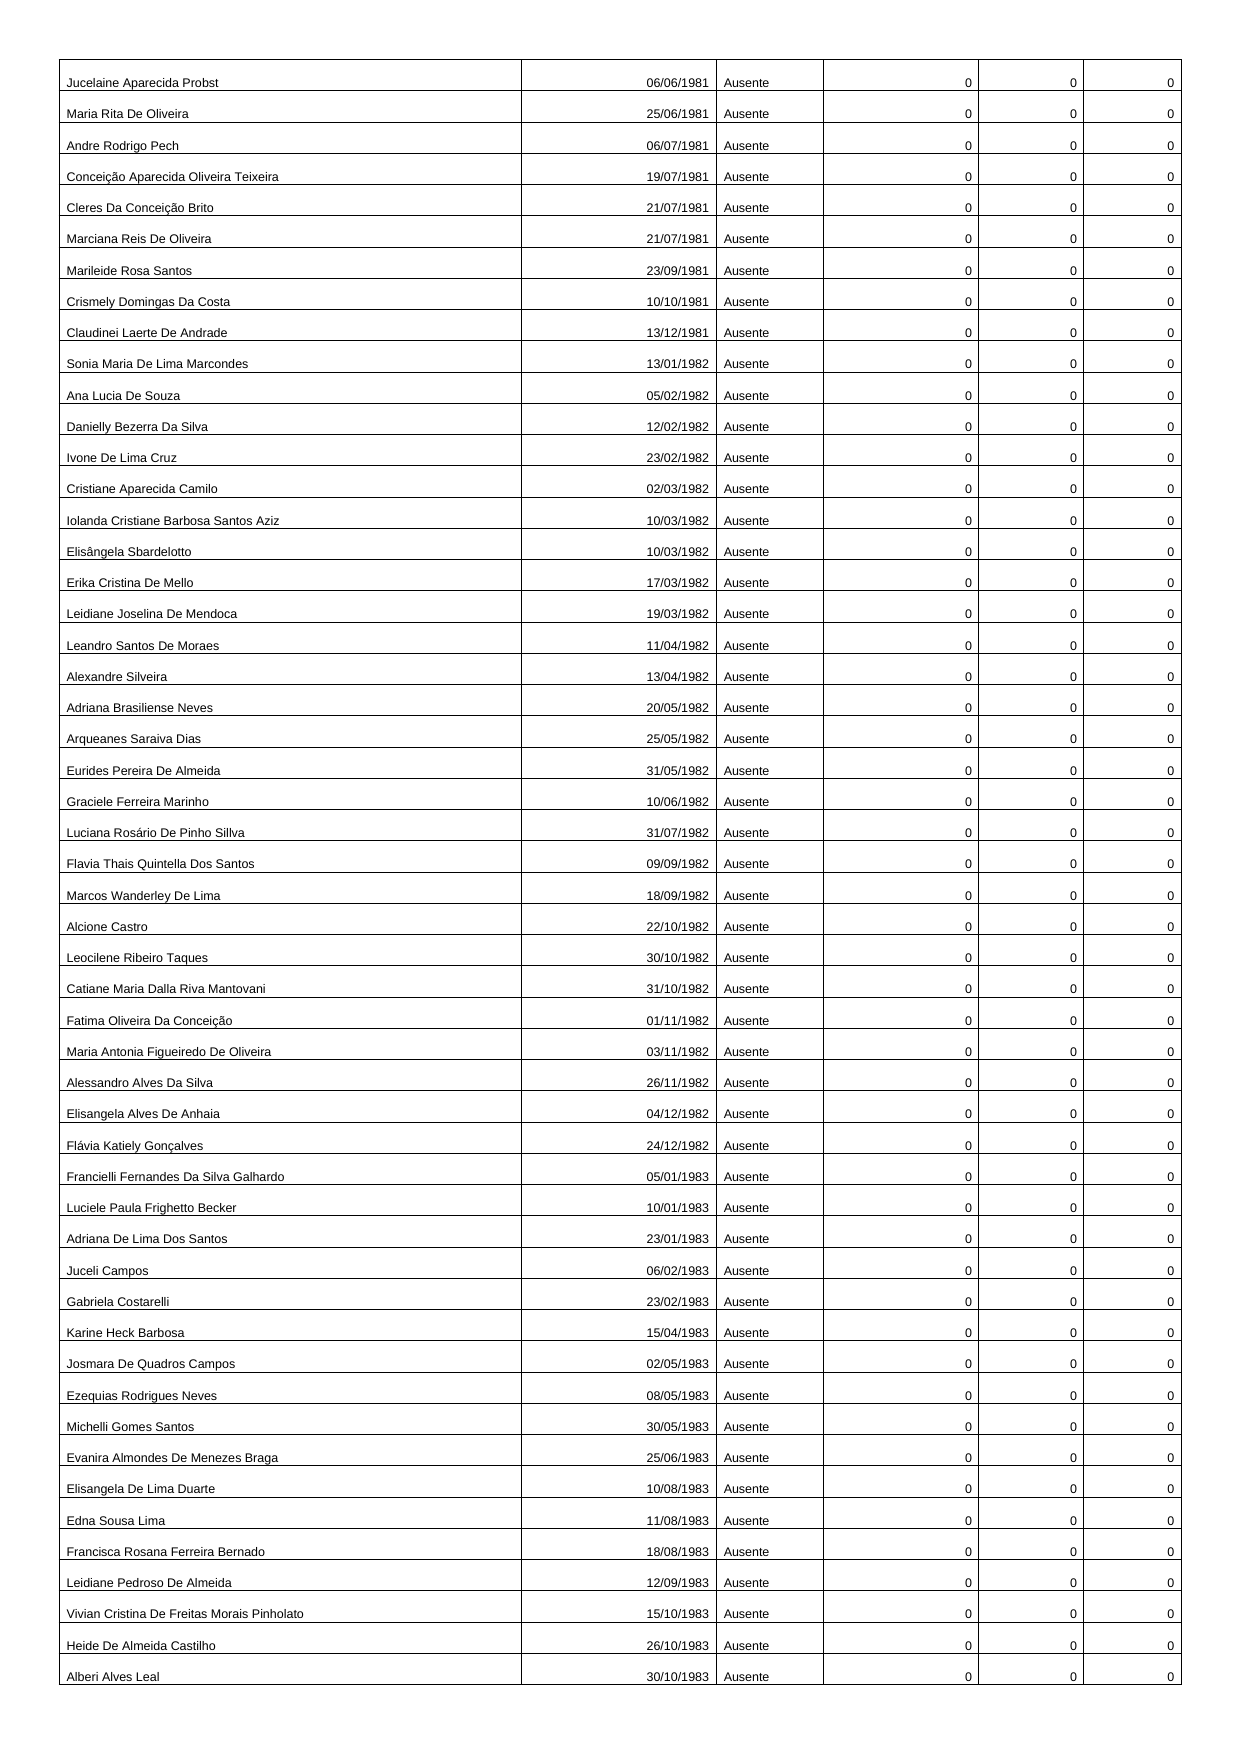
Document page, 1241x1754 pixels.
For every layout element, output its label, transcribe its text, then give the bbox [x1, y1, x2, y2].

table_cell 12/02/1982 [522, 404, 716, 434]
table_cell Vivian Cristina De Freitas Morais Pinholato [60, 1591, 521, 1622]
table_cell 22/10/1982 [522, 904, 716, 934]
table_cell 0 [1084, 998, 1181, 1028]
table_cell 0 [979, 404, 1083, 434]
table_cell Ausente [717, 1091, 823, 1122]
table_cell Ausente [717, 1623, 823, 1653]
table_cell 0 [1084, 623, 1181, 653]
table_cell 0 [824, 1154, 978, 1184]
table_cell 0 [1084, 1560, 1181, 1590]
table_cell 0 [979, 623, 1083, 653]
table_cell 06/07/1981 [522, 123, 716, 153]
table_cell Graciele Ferreira Marinho [60, 779, 521, 809]
table_cell 0 [824, 1654, 978, 1684]
table_cell 31/10/1982 [522, 966, 716, 997]
table_cell 0 [824, 1529, 978, 1559]
table_cell 18/09/1982 [522, 873, 716, 903]
table_cell 0 [979, 216, 1083, 247]
table_cell 0 [824, 904, 978, 934]
table_cell 06/06/1981 [522, 60, 716, 90]
table_cell 0 [1084, 1623, 1181, 1653]
table_cell 0 [1084, 341, 1181, 372]
table_cell Adriana De Lima Dos Santos [60, 1216, 521, 1247]
table_cell 0 [979, 529, 1083, 559]
table_cell Ausente [717, 1029, 823, 1059]
table_cell 0 [1084, 1060, 1181, 1090]
table_cell 13/12/1981 [522, 310, 716, 340]
table_cell 0 [824, 185, 978, 215]
table_cell 0 [979, 998, 1083, 1028]
table_cell 0 [979, 466, 1083, 497]
table_cell 0 [1084, 966, 1181, 997]
table_cell 20/05/1982 [522, 685, 716, 715]
table_cell 11/04/1982 [522, 623, 716, 653]
table_cell 0 [824, 1185, 978, 1215]
table_cell 0 [824, 1123, 978, 1153]
table_cell Ana Lucia De Souza [60, 373, 521, 403]
table_cell 0 [1084, 1091, 1181, 1122]
table_cell 0 [1084, 310, 1181, 340]
table_cell 0 [1084, 904, 1181, 934]
table_cell 0 [824, 1591, 978, 1622]
table_cell Leandro Santos De Moraes [60, 623, 521, 653]
table_cell Ausente [717, 873, 823, 903]
table_cell Andre Rodrigo Pech [60, 123, 521, 153]
table_cell 0 [824, 91, 978, 122]
table_cell Jucelaine Aparecida Probst [60, 60, 521, 90]
table_cell Ezequias Rodrigues Neves [60, 1373, 521, 1403]
table_cell Danielly Bezerra Da Silva [60, 404, 521, 434]
table_cell Ausente [717, 154, 823, 184]
table_cell 0 [824, 529, 978, 559]
table_cell Ausente [717, 1185, 823, 1215]
table_cell 0 [824, 1216, 978, 1247]
table_cell 0 [979, 1591, 1083, 1622]
table_cell 0 [979, 1279, 1083, 1309]
table_cell 0 [1084, 873, 1181, 903]
table_cell 0 [1084, 779, 1181, 809]
table_cell 10/08/1983 [522, 1466, 716, 1497]
table_cell 25/05/1982 [522, 716, 716, 747]
table_cell Ausente [717, 935, 823, 965]
table_cell 0 [979, 91, 1083, 122]
table_cell 30/10/1983 [522, 1654, 716, 1684]
table_cell 10/03/1982 [522, 498, 716, 528]
table_cell 0 [1084, 748, 1181, 778]
table_cell 23/02/1982 [522, 435, 716, 465]
table_cell Ausente [717, 841, 823, 872]
table_cell 0 [824, 779, 978, 809]
table_cell Edna Sousa Lima [60, 1498, 521, 1528]
table_cell 0 [824, 716, 978, 747]
table_cell Ausente [717, 123, 823, 153]
table_cell 19/07/1981 [522, 154, 716, 184]
table_cell 0 [979, 1654, 1083, 1684]
table_cell Ausente [717, 1529, 823, 1559]
table_cell 0 [824, 873, 978, 903]
table_cell Iolanda Cristiane Barbosa Santos Aziz [60, 498, 521, 528]
table_cell Ivone De Lima Cruz [60, 435, 521, 465]
table_cell 0 [1084, 529, 1181, 559]
table_cell 0 [824, 1279, 978, 1309]
table_cell Ausente [717, 185, 823, 215]
table_cell 0 [979, 123, 1083, 153]
table_cell Luciele Paula Frighetto Becker [60, 1185, 521, 1215]
table_cell 30/10/1982 [522, 935, 716, 965]
table_cell 0 [824, 1310, 978, 1340]
table_cell 0 [1084, 654, 1181, 684]
table_cell 06/02/1983 [522, 1248, 716, 1278]
table_cell Michelli Gomes Santos [60, 1404, 521, 1434]
table_cell 0 [979, 341, 1083, 372]
table_cell 0 [824, 1498, 978, 1528]
table_cell 21/07/1981 [522, 185, 716, 215]
table_cell 19/03/1982 [522, 591, 716, 622]
table_cell 13/01/1982 [522, 341, 716, 372]
table_cell Claudinei Laerte De Andrade [60, 310, 521, 340]
table_cell Ausente [717, 1560, 823, 1590]
table_cell 0 [1084, 1435, 1181, 1465]
table_cell 0 [824, 1029, 978, 1059]
table_cell 02/03/1982 [522, 466, 716, 497]
table_cell Gabriela Costarelli [60, 1279, 521, 1309]
table_cell Ausente [717, 685, 823, 715]
table_cell Ausente [717, 248, 823, 278]
table_cell Alcione Castro [60, 904, 521, 934]
table_cell Flávia Katiely Gonçalves [60, 1123, 521, 1153]
table_cell 0 [979, 1435, 1083, 1465]
table_cell 0 [1084, 935, 1181, 965]
table_cell 0 [1084, 1216, 1181, 1247]
table_cell 0 [979, 904, 1083, 934]
table_cell Ausente [717, 529, 823, 559]
table_cell 0 [824, 279, 978, 309]
table_cell 0 [979, 1185, 1083, 1215]
table_cell 0 [824, 1373, 978, 1403]
table_cell 0 [824, 998, 978, 1028]
table_cell 0 [824, 1623, 978, 1653]
table_cell 0 [1084, 1529, 1181, 1559]
table_cell 0 [824, 1060, 978, 1090]
table_cell Ausente [717, 904, 823, 934]
table_cell 0 [979, 1529, 1083, 1559]
table_cell Ausente [717, 1279, 823, 1309]
table_cell Karine Heck Barbosa [60, 1310, 521, 1340]
table_cell Ausente [717, 466, 823, 497]
table_cell 0 [979, 1216, 1083, 1247]
table_cell 03/11/1982 [522, 1029, 716, 1059]
table_cell 0 [979, 248, 1083, 278]
table_cell 0 [824, 435, 978, 465]
table_cell 21/07/1981 [522, 216, 716, 247]
table_cell 0 [979, 1498, 1083, 1528]
table_cell 0 [1084, 1498, 1181, 1528]
table_cell Ausente [717, 60, 823, 90]
table_cell 0 [979, 60, 1083, 90]
table_cell 0 [1084, 841, 1181, 872]
table_cell 0 [1084, 1466, 1181, 1497]
table_cell 10/03/1982 [522, 529, 716, 559]
table_cell Ausente [717, 998, 823, 1028]
table_cell 0 [1084, 154, 1181, 184]
table_cell Marciana Reis De Oliveira [60, 216, 521, 247]
table_cell 15/04/1983 [522, 1310, 716, 1340]
table_cell 0 [1084, 1310, 1181, 1340]
table_cell Elisângela Sbardelotto [60, 529, 521, 559]
table_cell 23/09/1981 [522, 248, 716, 278]
table_cell 0 [824, 654, 978, 684]
table_cell Fatima Oliveira Da Conceição [60, 998, 521, 1028]
table_cell 0 [824, 498, 978, 528]
table_cell Leocilene Ribeiro Taques [60, 935, 521, 965]
table_cell 31/05/1982 [522, 748, 716, 778]
table_cell 24/12/1982 [522, 1123, 716, 1153]
table_cell 0 [824, 935, 978, 965]
table_cell 0 [824, 1435, 978, 1465]
table_cell 0 [1084, 91, 1181, 122]
table_cell 01/11/1982 [522, 998, 716, 1028]
table_cell Alberi Alves Leal [60, 1654, 521, 1684]
table_cell 0 [1084, 1029, 1181, 1059]
table_cell 0 [979, 1310, 1083, 1340]
table_cell Arqueanes Saraiva Dias [60, 716, 521, 747]
table_cell 0 [824, 123, 978, 153]
table_cell Ausente [717, 1466, 823, 1497]
table_cell 25/06/1983 [522, 1435, 716, 1465]
table_cell 25/06/1981 [522, 91, 716, 122]
table_cell 0 [1084, 810, 1181, 840]
table_cell Ausente [717, 341, 823, 372]
table_cell Ausente [717, 623, 823, 653]
table_cell 0 [979, 1091, 1083, 1122]
table_cell Ausente [717, 1060, 823, 1090]
table_cell Juceli Campos [60, 1248, 521, 1278]
table_cell Elisangela Alves De Anhaia [60, 1091, 521, 1122]
table_cell Ausente [717, 1654, 823, 1684]
table_cell Ausente [717, 654, 823, 684]
table_cell 0 [1084, 435, 1181, 465]
table_cell Marileide Rosa Santos [60, 248, 521, 278]
table_cell 0 [979, 560, 1083, 590]
table_cell 0 [1084, 1404, 1181, 1434]
table_cell 02/05/1983 [522, 1341, 716, 1372]
table_cell 0 [1084, 1123, 1181, 1153]
table_cell Adriana Brasiliense Neves [60, 685, 521, 715]
table_cell 0 [1084, 1279, 1181, 1309]
table_cell 0 [824, 1560, 978, 1590]
table_cell 0 [979, 935, 1083, 965]
table_cell Maria Rita De Oliveira [60, 91, 521, 122]
table_cell Leidiane Pedroso De Almeida [60, 1560, 521, 1590]
table_cell Ausente [717, 591, 823, 622]
table_cell 0 [1084, 466, 1181, 497]
table_cell 0 [979, 716, 1083, 747]
table_cell Ausente [717, 1310, 823, 1340]
table_cell 0 [824, 154, 978, 184]
table_cell 0 [979, 279, 1083, 309]
table_cell 0 [824, 60, 978, 90]
table_cell Elisangela De Lima Duarte [60, 1466, 521, 1497]
table_cell Luciana Rosário De Pinho Sillva [60, 810, 521, 840]
table_cell Ausente [717, 810, 823, 840]
table_cell 0 [1084, 685, 1181, 715]
table_cell Ausente [717, 279, 823, 309]
table_cell 0 [824, 1091, 978, 1122]
table_cell Marcos Wanderley De Lima [60, 873, 521, 903]
table_cell 0 [824, 841, 978, 872]
table_cell 0 [1084, 560, 1181, 590]
table_cell Leidiane Joselina De Mendoca [60, 591, 521, 622]
table_cell 0 [1084, 1185, 1181, 1215]
table_cell 10/01/1983 [522, 1185, 716, 1215]
table_cell Alessandro Alves Da Silva [60, 1060, 521, 1090]
table_cell 0 [979, 498, 1083, 528]
table_cell 0 [824, 404, 978, 434]
table_cell Alexandre Silveira [60, 654, 521, 684]
table_cell 0 [979, 154, 1083, 184]
table_cell Sonia Maria De Lima Marcondes [60, 341, 521, 372]
table_cell 0 [979, 748, 1083, 778]
table_cell 0 [1084, 716, 1181, 747]
table_cell 12/09/1983 [522, 1560, 716, 1590]
table_cell Francielli Fernandes Da Silva Galhardo [60, 1154, 521, 1184]
table_cell 0 [979, 1123, 1083, 1153]
table_cell Eurides Pereira De Almeida [60, 748, 521, 778]
table_cell 0 [979, 373, 1083, 403]
table_cell 23/02/1983 [522, 1279, 716, 1309]
table_cell 0 [1084, 60, 1181, 90]
table_cell Ausente [717, 373, 823, 403]
table_cell Francisca Rosana Ferreira Bernado [60, 1529, 521, 1559]
table_cell Conceição Aparecida Oliveira Teixeira [60, 154, 521, 184]
table_cell Ausente [717, 1435, 823, 1465]
table_cell Erika Cristina De Mello [60, 560, 521, 590]
table_cell Ausente [717, 966, 823, 997]
table_cell Cleres Da Conceição Brito [60, 185, 521, 215]
table_cell 0 [824, 623, 978, 653]
table_cell 18/08/1983 [522, 1529, 716, 1559]
table_cell 17/03/1982 [522, 560, 716, 590]
table_cell 0 [979, 685, 1083, 715]
table_cell 26/11/1982 [522, 1060, 716, 1090]
table_cell 0 [1084, 498, 1181, 528]
table_cell Cristiane Aparecida Camilo [60, 466, 521, 497]
table_cell 0 [1084, 1373, 1181, 1403]
table_cell 0 [979, 1341, 1083, 1372]
table_cell 0 [979, 1154, 1083, 1184]
table_cell 0 [824, 966, 978, 997]
table_cell Ausente [717, 779, 823, 809]
table_cell 0 [979, 1373, 1083, 1403]
table_cell Ausente [717, 560, 823, 590]
table_cell Heide De Almeida Castilho [60, 1623, 521, 1653]
table_cell 0 [979, 1466, 1083, 1497]
table_cell 0 [824, 466, 978, 497]
table_cell 0 [824, 685, 978, 715]
table_cell 0 [1084, 248, 1181, 278]
table_cell Ausente [717, 498, 823, 528]
table_cell 0 [979, 1248, 1083, 1278]
table_cell Evanira Almondes De Menezes Braga [60, 1435, 521, 1465]
table_cell Maria Antonia Figueiredo De Oliveira [60, 1029, 521, 1059]
table_cell 0 [979, 591, 1083, 622]
table_cell 13/04/1982 [522, 654, 716, 684]
table_cell 0 [824, 1404, 978, 1434]
table_cell 0 [979, 873, 1083, 903]
table_cell 0 [979, 1060, 1083, 1090]
table_cell Flavia Thais Quintella Dos Santos [60, 841, 521, 872]
table_cell 0 [979, 185, 1083, 215]
table_cell 0 [824, 748, 978, 778]
table_cell 05/02/1982 [522, 373, 716, 403]
table_cell Ausente [717, 1341, 823, 1372]
table_cell 0 [824, 591, 978, 622]
table_cell 0 [824, 341, 978, 372]
table_cell 0 [979, 1623, 1083, 1653]
table_cell Catiane Maria Dalla Riva Mantovani [60, 966, 521, 997]
table_cell Ausente [717, 1123, 823, 1153]
table_cell 0 [1084, 1341, 1181, 1372]
table_cell 0 [1084, 1248, 1181, 1278]
table_cell 0 [1084, 404, 1181, 434]
table_cell Ausente [717, 1373, 823, 1403]
table_cell Ausente [717, 1248, 823, 1278]
table_cell Ausente [717, 404, 823, 434]
table_cell 0 [1084, 1591, 1181, 1622]
table_cell 0 [1084, 1154, 1181, 1184]
table_cell 0 [1084, 123, 1181, 153]
table_cell Ausente [717, 1216, 823, 1247]
table_cell Ausente [717, 216, 823, 247]
table_cell 0 [824, 373, 978, 403]
table_cell Ausente [717, 91, 823, 122]
table_cell 30/05/1983 [522, 1404, 716, 1434]
table_cell 0 [824, 1248, 978, 1278]
table_cell Crismely Domingas Da Costa [60, 279, 521, 309]
table_cell 08/05/1983 [522, 1373, 716, 1403]
table_cell 0 [979, 310, 1083, 340]
table_cell 10/06/1982 [522, 779, 716, 809]
table_cell 11/08/1983 [522, 1498, 716, 1528]
table_cell 0 [979, 1029, 1083, 1059]
table_cell Ausente [717, 310, 823, 340]
table_cell 04/12/1982 [522, 1091, 716, 1122]
table_cell Ausente [717, 1154, 823, 1184]
table_cell 0 [824, 560, 978, 590]
table_cell Josmara De Quadros Campos [60, 1341, 521, 1372]
table_cell 15/10/1983 [522, 1591, 716, 1622]
table_cell 0 [979, 841, 1083, 872]
table_cell Ausente [717, 748, 823, 778]
table_cell Ausente [717, 1498, 823, 1528]
table_cell 0 [979, 779, 1083, 809]
table_cell 0 [1084, 1654, 1181, 1684]
table_cell 0 [824, 216, 978, 247]
table_cell 0 [824, 810, 978, 840]
table_cell Ausente [717, 435, 823, 465]
table_cell 0 [1084, 216, 1181, 247]
table_cell 05/01/1983 [522, 1154, 716, 1184]
table_cell 0 [824, 248, 978, 278]
table_cell 0 [1084, 185, 1181, 215]
table_cell 0 [1084, 279, 1181, 309]
table_cell 23/01/1983 [522, 1216, 716, 1247]
table_cell 26/10/1983 [522, 1623, 716, 1653]
table_cell 0 [979, 1404, 1083, 1434]
table_cell 0 [979, 654, 1083, 684]
table_cell 0 [824, 310, 978, 340]
table_cell 31/07/1982 [522, 810, 716, 840]
table_cell 09/09/1982 [522, 841, 716, 872]
table_cell 0 [979, 435, 1083, 465]
table_cell 0 [979, 1560, 1083, 1590]
table_cell 0 [1084, 591, 1181, 622]
table_cell 0 [979, 966, 1083, 997]
table_cell Ausente [717, 1591, 823, 1622]
table_cell 0 [979, 810, 1083, 840]
table_cell Ausente [717, 1404, 823, 1434]
table_cell 10/10/1981 [522, 279, 716, 309]
table_cell 0 [824, 1341, 978, 1372]
table_cell 0 [1084, 373, 1181, 403]
table_cell Ausente [717, 716, 823, 747]
table_cell 0 [824, 1466, 978, 1497]
